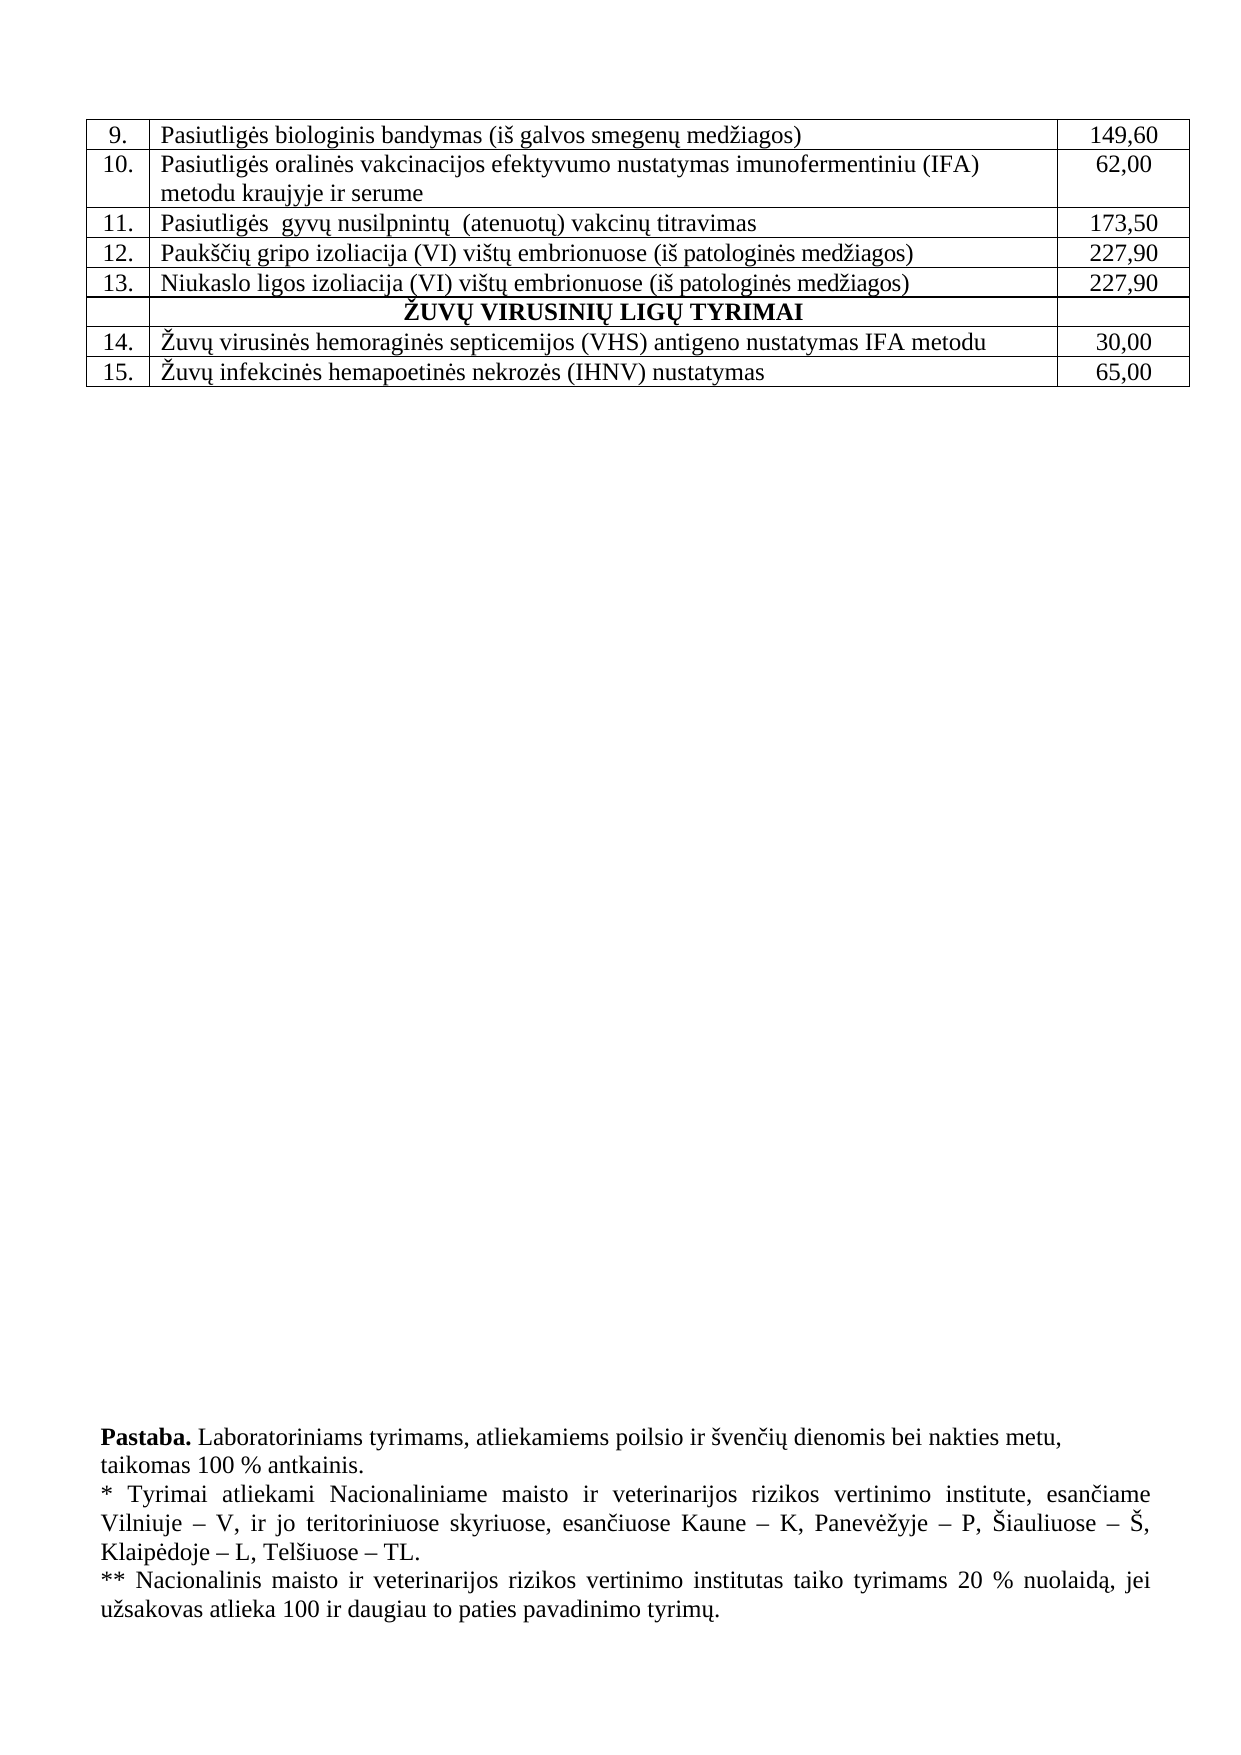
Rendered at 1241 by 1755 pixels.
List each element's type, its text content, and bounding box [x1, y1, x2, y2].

text Pastaba. Laboratoriniams tyrimams, atliekamiems poilsio ir švenčių dienomis bei nakties metu, taikomas 100 % antkainis. [100, 1422, 1152, 1479]
table_cell 227,90 [1058, 268, 1189, 296]
table_cell ŽUVŲ VIRUSINIŲ LIGŲ TYRIMAI [150, 298, 1057, 326]
table_cell 15. [87, 357, 149, 386]
table_cell Žuvų virusinės hemoraginės septicemijos (VHS) antigeno nustatymas IFA metodu [150, 327, 1057, 356]
table_cell [87, 298, 149, 326]
table_cell 11. [87, 208, 149, 237]
table_cell 12. [87, 238, 149, 267]
table_cell Žuvų infekcinės hemapoetinės nekrozės (IHNV) nustatymas [150, 357, 1057, 386]
table_cell 14. [87, 327, 149, 356]
table_cell Pasiutligės biologinis bandymas (iš galvos smegenų medžiagos) [150, 120, 1057, 148]
table_cell [1058, 298, 1189, 326]
table_cell Niukaslo ligos izoliacija (VI) vištų embrionuose (iš patologinės medžiagos) [150, 268, 1057, 296]
table_cell 9. [87, 120, 149, 148]
table_cell Pasiutligės oralinės vakcinacijos efektyvumo nustatymas imunofermentiniu (IFA) metodu kraujyje ir serume [150, 150, 1057, 207]
table_cell 10. [87, 150, 149, 207]
table_cell 65,00 [1058, 357, 1189, 386]
table_cell 62,00 [1058, 150, 1189, 207]
table_cell Paukščių gripo izoliacija (VI) vištų embrionuose (iš patologinės medžiagos) [150, 238, 1057, 267]
text * Tyrimai atliekami Nacionaliniame maisto ir veterinarijos rizikos vertinimo institute, esančiame Vilniuje – V, ir jo teritoriniuose skyriuose, esančiuose Kaune – K, Panevėžyje – P, Šiauliuose – Š, Klaipėdoje – L, Telšiuose – TL. [100, 1479, 1152, 1566]
table_cell 13. [87, 268, 149, 296]
table_cell Pasiutligės gyvų nusilpnintų (atenuotų) vakcinų titravimas [150, 208, 1057, 237]
table_cell 227,90 [1058, 238, 1189, 267]
table_cell 149,60 [1058, 120, 1189, 148]
text ** Nacionalinis maisto ir veterinarijos rizikos vertinimo institutas taiko tyrimams 20 % nuolaidą, jei užsakovas atlieka 100 ir daugiau to paties pavadinimo tyrimų. [100, 1566, 1152, 1623]
table_cell 173,50 [1058, 208, 1189, 237]
table_cell 30,00 [1058, 327, 1189, 356]
